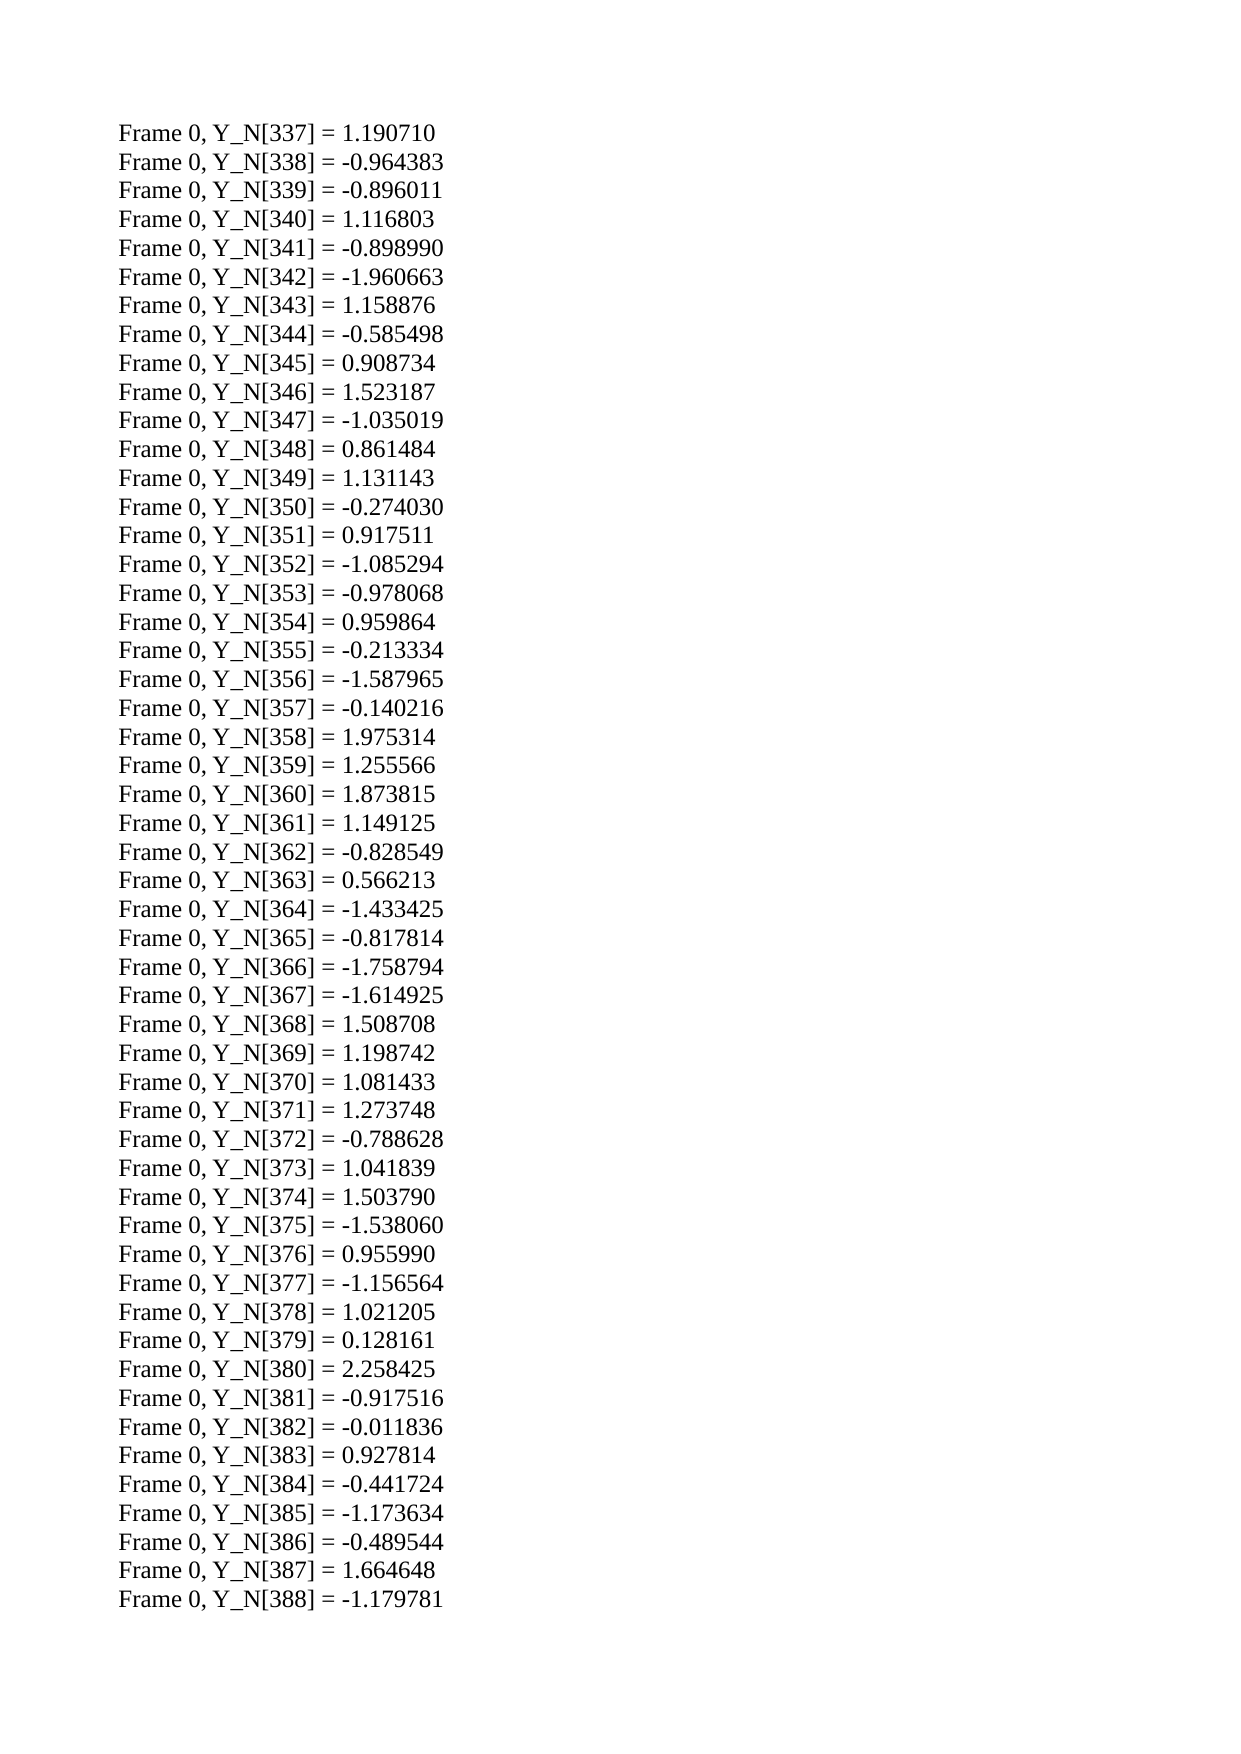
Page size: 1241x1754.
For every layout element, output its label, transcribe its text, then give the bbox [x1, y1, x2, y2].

text Frame 0, Y_N[351] = 0.917511 [118, 521, 1122, 549]
text Frame 0, Y_N[338] = -0.964383 [118, 147, 1122, 176]
text Frame 0, Y_N[353] = -0.978068 [118, 578, 1122, 607]
text Frame 0, Y_N[375] = -1.538060 [118, 1211, 1122, 1239]
text Frame 0, Y_N[357] = -0.140216 [118, 693, 1122, 722]
text Frame 0, Y_N[371] = 1.273748 [118, 1096, 1122, 1124]
text Frame 0, Y_N[376] = 0.955990 [118, 1239, 1122, 1268]
text Frame 0, Y_N[384] = -0.441724 [118, 1469, 1122, 1498]
text Frame 0, Y_N[383] = 0.927814 [118, 1441, 1122, 1469]
text Frame 0, Y_N[347] = -1.035019 [118, 406, 1122, 434]
text Frame 0, Y_N[348] = 0.861484 [118, 434, 1122, 463]
text Frame 0, Y_N[372] = -0.788628 [118, 1124, 1122, 1153]
text Frame 0, Y_N[360] = 1.873815 [118, 779, 1122, 808]
text Frame 0, Y_N[361] = 1.149125 [118, 808, 1122, 837]
text Frame 0, Y_N[359] = 1.255566 [118, 751, 1122, 779]
text Frame 0, Y_N[346] = 1.523187 [118, 377, 1122, 406]
text Frame 0, Y_N[380] = 2.258425 [118, 1354, 1122, 1383]
text Frame 0, Y_N[373] = 1.041839 [118, 1153, 1122, 1182]
text Frame 0, Y_N[366] = -1.758794 [118, 952, 1122, 981]
text Frame 0, Y_N[342] = -1.960663 [118, 262, 1122, 291]
text Frame 0, Y_N[387] = 1.664648 [118, 1556, 1122, 1584]
text Frame 0, Y_N[377] = -1.156564 [118, 1268, 1122, 1297]
text Frame 0, Y_N[343] = 1.158876 [118, 291, 1122, 319]
text Frame 0, Y_N[370] = 1.081433 [118, 1067, 1122, 1096]
text Frame 0, Y_N[339] = -0.896011 [118, 176, 1122, 204]
text Frame 0, Y_N[382] = -0.011836 [118, 1412, 1122, 1441]
text Frame 0, Y_N[365] = -0.817814 [118, 923, 1122, 952]
text Frame 0, Y_N[355] = -0.213334 [118, 636, 1122, 664]
text Frame 0, Y_N[385] = -1.173634 [118, 1498, 1122, 1527]
text Frame 0, Y_N[345] = 0.908734 [118, 348, 1122, 377]
text Frame 0, Y_N[378] = 1.021205 [118, 1297, 1122, 1326]
text Frame 0, Y_N[362] = -0.828549 [118, 837, 1122, 866]
text Frame 0, Y_N[344] = -0.585498 [118, 319, 1122, 348]
text Frame 0, Y_N[388] = -1.179781 [118, 1584, 1122, 1613]
text Frame 0, Y_N[369] = 1.198742 [118, 1038, 1122, 1067]
text Frame 0, Y_N[368] = 1.508708 [118, 1009, 1122, 1038]
text Frame 0, Y_N[367] = -1.614925 [118, 981, 1122, 1009]
text Frame 0, Y_N[354] = 0.959864 [118, 607, 1122, 636]
text Frame 0, Y_N[352] = -1.085294 [118, 549, 1122, 578]
text Frame 0, Y_N[358] = 1.975314 [118, 722, 1122, 751]
text Frame 0, Y_N[374] = 1.503790 [118, 1182, 1122, 1211]
text Frame 0, Y_N[349] = 1.131143 [118, 463, 1122, 492]
text Frame 0, Y_N[356] = -1.587965 [118, 664, 1122, 693]
text Frame 0, Y_N[363] = 0.566213 [118, 866, 1122, 894]
text Frame 0, Y_N[364] = -1.433425 [118, 894, 1122, 923]
text Frame 0, Y_N[386] = -0.489544 [118, 1527, 1122, 1556]
text Frame 0, Y_N[350] = -0.274030 [118, 492, 1122, 521]
text Frame 0, Y_N[381] = -0.917516 [118, 1383, 1122, 1412]
text Frame 0, Y_N[337] = 1.190710 [118, 118, 1122, 147]
text Frame 0, Y_N[379] = 0.128161 [118, 1326, 1122, 1354]
text Frame 0, Y_N[341] = -0.898990 [118, 233, 1122, 262]
text Frame 0, Y_N[340] = 1.116803 [118, 204, 1122, 233]
